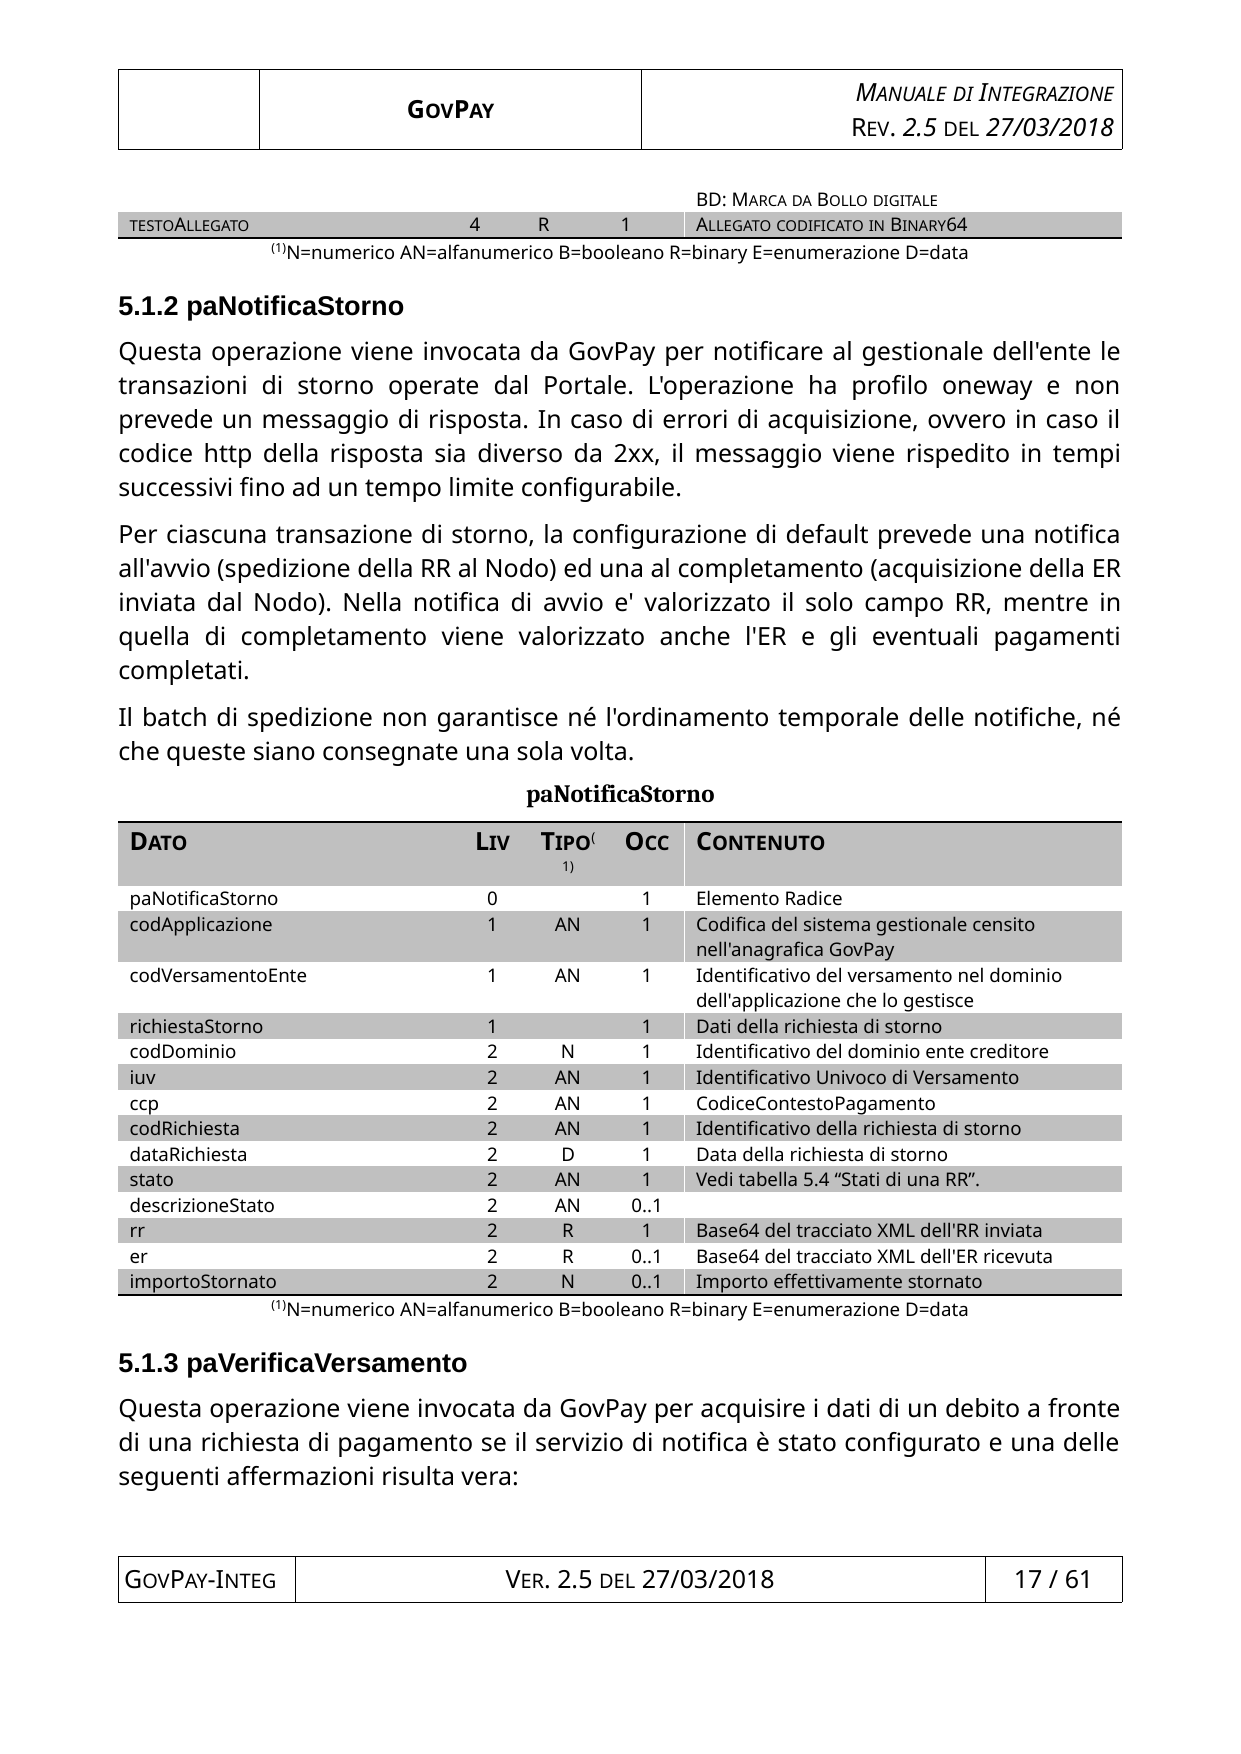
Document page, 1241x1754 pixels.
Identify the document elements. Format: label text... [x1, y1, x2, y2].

table_cell R [526, 212, 609, 237]
table_cell codDominio [118, 1039, 458, 1064]
table_cell R [526, 1243, 609, 1268]
table_cell 2 [458, 1039, 526, 1064]
table_cell [609, 186, 684, 212]
table_cell [526, 1013, 609, 1039]
table_cell codRichiesta [118, 1115, 458, 1141]
table_cell Identificativo del dominio ente creditore [685, 1039, 1122, 1064]
table_cell 2 [458, 1166, 526, 1192]
table_cell 0..1 [609, 1269, 684, 1294]
table_cell Dati della richiesta di storno [685, 1013, 1122, 1039]
table_cell [526, 886, 609, 911]
table_cell Allegato codificato in Binary64 [685, 212, 1122, 237]
table_cell 1 [609, 1090, 684, 1115]
table_cell Identificativo Univoco di Versamento [685, 1064, 1122, 1090]
table_cell Contenuto [685, 823, 1122, 886]
table_cell 2 [458, 1115, 526, 1141]
table_cell iuv [118, 1064, 458, 1090]
table_cell testoAllegato [118, 212, 458, 237]
table_cell 1 [609, 911, 684, 962]
table_cell 1 [609, 886, 684, 911]
text Questa operazione viene invocata da GovPay per notificare al gestionale dell'ente le transazioni di storno operate dal Portale. L'operazione ha profilo oneway e non prevede un messaggio di risposta. In caso di errori di acquisizione, ovvero in caso il codice http della risposta sia diverso da 2xx, il messaggio viene rispedito in tempi successivi fino ad un tempo limite configurabile. [118, 334, 1122, 504]
table_cell importoStornato [118, 1269, 458, 1294]
table_cell dataRichiesta [118, 1141, 458, 1166]
table_cell Dato [118, 823, 458, 886]
table_cell 2 [458, 1090, 526, 1115]
table_cell codApplicazione [118, 911, 458, 962]
table_cell 4 [458, 212, 526, 237]
table_cell Codifica del sistema gestionale censito nell'anagrafica GovPay [685, 911, 1122, 962]
table_cell [685, 1192, 1122, 1217]
text Questa operazione viene invocata da GovPay per acquisire i dati di un debito a fronte di una richiesta di pagamento se il servizio di notifica è stato configurato e una delle seguenti affermazioni risulta vera: [118, 1390, 1122, 1493]
table_cell 1 [609, 1141, 684, 1166]
subtitle paVerificaVersamento [118, 1347, 1122, 1378]
table_cell Identificativo della richiesta di storno [685, 1115, 1122, 1141]
table_cell paNotificaStorno [118, 886, 458, 911]
table_cell 1 [458, 911, 526, 962]
table_cell D [526, 1141, 609, 1166]
table_cell rr [118, 1218, 458, 1243]
table_header paNotificaStorno [118, 780, 1122, 821]
table_cell [458, 186, 526, 212]
table_cell 1 [609, 1218, 684, 1243]
table_cell Base64 del tracciato XML dell'ER ricevuta [685, 1243, 1122, 1268]
table_cell 0..1 [609, 1192, 684, 1217]
table_cell 2 [458, 1141, 526, 1166]
text (1)N=numerico AN=alfanumerico B=booleano R=binary E=enumerazione D=data [118, 239, 1122, 265]
table_cell AN [526, 962, 609, 1013]
table_cell 2 [458, 1218, 526, 1243]
table_cell 1 [609, 212, 684, 237]
table_cell Data della richiesta di storno [685, 1141, 1122, 1166]
table_cell R [526, 1218, 609, 1243]
table_cell 1 [458, 962, 526, 1013]
table_cell AN [526, 1192, 609, 1217]
table_cell N [526, 1039, 609, 1064]
table_cell [118, 186, 458, 212]
table_cell 2 [458, 1192, 526, 1217]
table_cell Vedi tabella 5.4 “Stati di una RR”. [685, 1166, 1122, 1192]
text (1)N=numerico AN=alfanumerico B=booleano R=binary E=enumerazione D=data [118, 1296, 1122, 1322]
table_cell Importo effettivamente stornato [685, 1269, 1122, 1294]
table_cell N [526, 1269, 609, 1294]
table_cell AN [526, 1166, 609, 1192]
table_cell AN [526, 1115, 609, 1141]
table_cell 1 [609, 962, 684, 1013]
table_cell 2 [458, 1064, 526, 1090]
table_cell Identificativo del versamento nel dominio dell'applicazione che lo gestisce [685, 962, 1122, 1013]
subtitle paNotificaStorno [118, 290, 1122, 321]
table_cell codVersamentoEnte [118, 962, 458, 1013]
table_cell Tipo(1) [526, 823, 609, 886]
table_cell richiestaStorno [118, 1013, 458, 1039]
table_cell descrizioneStato [118, 1192, 458, 1217]
table_cell Liv [458, 823, 526, 886]
table_cell AN [526, 1090, 609, 1115]
table_cell Elemento Radice [685, 886, 1122, 911]
table_cell stato [118, 1166, 458, 1192]
table_cell BD: Marca da Bollo digitale [685, 186, 1122, 212]
text Per ciascuna transazione di storno, la configurazione di default prevede una notifica all'avvio (spedizione della RR al Nodo) ed una al completamento (acquisizione della ER inviata dal Nodo). Nella notifica di avvio e' valorizzato il solo campo RR, mentre in quella di completamento viene valorizzato anche l'ER e gli eventuali pagamenti completati. [118, 516, 1122, 687]
table_cell 1 [458, 1013, 526, 1039]
table_cell AN [526, 911, 609, 962]
table_cell 1 [609, 1115, 684, 1141]
table_cell 1 [609, 1166, 684, 1192]
table_cell ccp [118, 1090, 458, 1115]
table_cell 0 [458, 886, 526, 911]
table_cell 2 [458, 1269, 526, 1294]
table_cell AN [526, 1064, 609, 1090]
table_cell 0..1 [609, 1243, 684, 1268]
table_cell 1 [609, 1064, 684, 1090]
table_cell 1 [609, 1039, 684, 1064]
table_cell 1 [609, 1013, 684, 1039]
table_cell 2 [458, 1243, 526, 1268]
table_cell Occ [609, 823, 684, 886]
table_cell er [118, 1243, 458, 1268]
table_cell [526, 186, 609, 212]
text Il batch di spedizione non garantisce né l'ordinamento temporale delle notifiche, né che queste siano consegnate una sola volta. [118, 699, 1122, 767]
table_cell CodiceContestoPagamento [685, 1090, 1122, 1115]
table_cell Base64 del tracciato XML dell'RR inviata [685, 1218, 1122, 1243]
